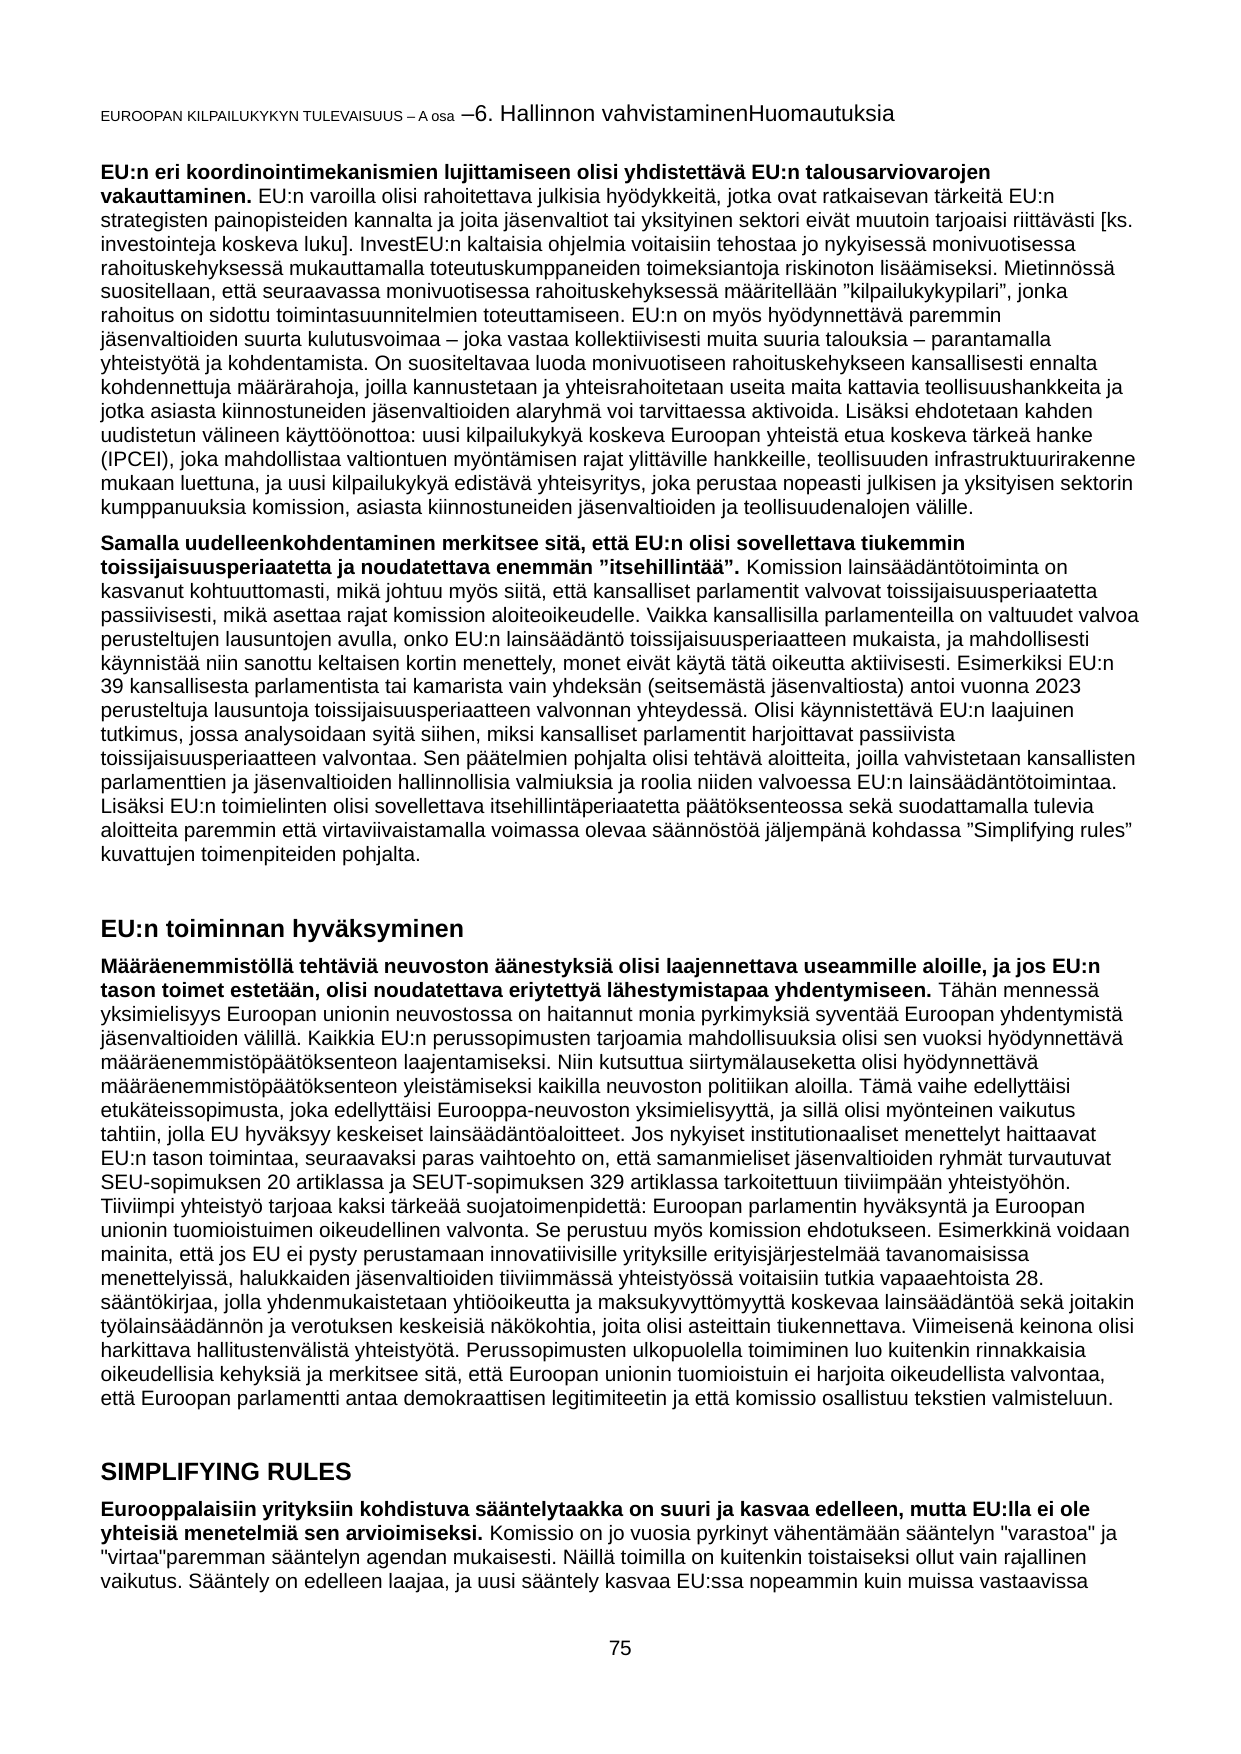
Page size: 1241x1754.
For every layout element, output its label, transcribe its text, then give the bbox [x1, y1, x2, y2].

text SIMPLIFYING RULES [100, 1457, 1140, 1486]
text EU:n eri koordinointimekanismien lujittamiseen olisi yhdistettävä EU:n talousarviovarojen vakauttaminen. EU:n varoilla olisi rahoitettava julkisia hyödykkeitä, jotka ovat ratkaisevan tärkeitä EU:n strategisten painopisteiden kannalta ja joita jäsenvaltiot tai yksityinen sektori eivät muutoin tarjoaisi riittävästi [ks. investointeja koskeva luku]. InvestEU:n kaltaisia ohjelmia voitaisiin tehostaa jo nykyisessä monivuotisessa rahoituskehyksessä mukauttamalla toteutuskumppaneiden toimeksiantoja riskinoton lisäämiseksi. Mietinnössä suositellaan, että seuraavassa monivuotisessa rahoituskehyksessä määritellään ”kilpailukykypilari”, jonka rahoitus on sidottu toimintasuunnitelmien toteuttamiseen. EU:n on myös hyödynnettävä paremmin jäsenvaltioiden suurta kulutusvoimaa – joka vastaa kollektiivisesti muita suuria talouksia – parantamalla yhteistyötä ja kohdentamista. On suositeltavaa luoda monivuotiseen rahoituskehykseen kansallisesti ennalta kohdennettuja määrärahoja, joilla kannustetaan ja yhteisrahoitetaan useita maita kattavia teollisuushankkeita ja jotka asiasta kiinnostuneiden jäsenvaltioiden alaryhmä voi tarvittaessa aktivoida. Lisäksi ehdotetaan kahden uudistetun välineen käyttöönottoa: uusi kilpailukykyä koskeva Euroopan yhteistä etua koskeva tärkeä hanke (IPCEI), joka mahdollistaa valtiontuen myöntämisen rajat ylittäville hankkeille, teollisuuden infrastruktuurirakenne mukaan luettuna, ja uusi kilpailukykyä edistävä yhteisyritys, joka perustaa nopeasti julkisen ja yksityisen sektorin kumppanuuksia komission, asiasta kiinnostuneiden jäsenvaltioiden ja teollisuudenalojen välille. [100, 159, 1140, 519]
text Samalla uudelleenkohdentaminen merkitsee sitä, että EU:n olisi sovellettava tiukemmin toissijaisuusperiaatetta ja noudatettava enemmän ”itsehillintää”. Komission lainsäädäntötoiminta on kasvanut kohtuuttomasti, mikä johtuu myös siitä, että kansalliset parlamentit valvovat toissijaisuusperiaatetta passiivisesti, mikä asettaa rajat komission aloiteoikeudelle. Vaikka kansallisilla parlamenteilla on valtuudet valvoa perusteltujen lausuntojen avulla, onko EU:n lainsäädäntö toissijaisuusperiaatteen mukaista, ja mahdollisesti käynnistää niin sanottu keltaisen kortin menettely, monet eivät käytä tätä oikeutta aktiivisesti. Esimerkiksi EU:n 39 kansallisesta parlamentista tai kamarista vain yhdeksän (seitsemästä jäsenvaltiosta) antoi vuonna 2023 perusteltuja lausuntoja toissijaisuusperiaatteen valvonnan yhteydessä. Olisi käynnistettävä EU:n laajuinen tutkimus, jossa analysoidaan syitä siihen, miksi kansalliset parlamentit harjoittavat passiivista toissijaisuusperiaatteen valvontaa. Sen päätelmien pohjalta olisi tehtävä aloitteita, joilla vahvistetaan kansallisten parlamenttien ja jäsenvaltioiden hallinnollisia valmiuksia ja roolia niiden valvoessa EU:n lainsäädäntötoimintaa. Lisäksi EU:n toimielinten olisi sovellettava itsehillintäperiaatetta päätöksenteossa sekä suodattamalla tulevia aloitteita paremmin että virtaviivaistamalla voimassa olevaa säännöstöä jäljempänä kohdassa ”Simplifying rules” kuvattujen toimenpiteiden pohjalta. [100, 531, 1140, 866]
text Eurooppalaisiin yrityksiin kohdistuva sääntelytaakka on suuri ja kasvaa edelleen, mutta EU:lla ei ole yhteisiä menetelmiä sen arvioimiseksi. Komissio on jo vuosia pyrkinyt vähentämään sääntelyn "varastoa" ja "virtaa"paremman sääntelyn agendan mukaisesti. Näillä toimilla on kuitenkin toistaiseksi ollut vain rajallinen vaikutus. Sääntely on edelleen laajaa, ja uusi sääntely kasvaa EU:ssa nopeammin kuin muissa vastaavissa [100, 1497, 1140, 1593]
text EU:n toiminnan hyväksyminen [100, 913, 1140, 942]
text Määräenemmistöllä tehtäviä neuvoston äänestyksiä olisi laajennettava useammille aloille, ja jos EU:n tason toimet estetään, olisi noudatettava eriytettyä lähestymistapaa yhdentymiseen. Tähän mennessä yksimielisyys Euroopan unionin neuvostossa on haitannut monia pyrkimyksiä syventää Euroopan yhdentymistä jäsenvaltioiden välillä. Kaikkia EU:n perussopimusten tarjoamia mahdollisuuksia olisi sen vuoksi hyödynnettävä määräenemmistöpäätöksenteon laajentamiseksi. Niin kutsuttua siirtymälauseketta olisi hyödynnettävä määräenemmistöpäätöksenteon yleistämiseksi kaikilla neuvoston politiikan aloilla. Tämä vaihe edellyttäisi etukäteissopimusta, joka edellyttäisi Eurooppa-neuvoston yksimielisyyttä, ja sillä olisi myönteinen vaikutus tahtiin, jolla EU hyväksyy keskeiset lainsäädäntöaloitteet. Jos nykyiset institutionaaliset menettelyt haittaavat EU:n tason toimintaa, seuraavaksi paras vaihtoehto on, että samanmieliset jäsenvaltioiden ryhmät turvautuvat SEU-sopimuksen 20 artiklassa ja SEUT-sopimuksen 329 artiklassa tarkoitettuun tiiviimpään yhteistyöhön. Tiiviimpi yhteistyö tarjoaa kaksi tärkeää suojatoimenpidettä: Euroopan parlamentin hyväksyntä ja Euroopan unionin tuomioistuimen oikeudellinen valvonta. Se perustuu myös komission ehdotukseen. Esimerkkinä voidaan mainita, että jos EU ei pysty perustamaan innovatiivisille yrityksille erityisjärjestelmää tavanomaisissa menettelyissä, halukkaiden jäsenvaltioiden tiiviimmässä yhteistyössä voitaisiin tutkia vapaaehtoista 28. sääntökirjaa, jolla yhdenmukaistetaan yhtiöoikeutta ja maksukyvyttömyyttä koskevaa lainsäädäntöä sekä joitakin työlainsäädännön ja verotuksen keskeisiä näkökohtia, joita olisi asteittain tiukennettava. Viimeisenä keinona olisi harkittava hallitustenvälistä yhteistyötä. Perussopimusten ulkopuolella toimiminen luo kuitenkin rinnakkaisia oikeudellisia kehyksiä ja merkitsee sitä, että Euroopan unionin tuomioistuin ei harjoita oikeudellista valvontaa, että Euroopan parlamentti antaa demokraattisen legitimiteetin ja että komissio osallistuu tekstien valmisteluun. [100, 954, 1140, 1409]
